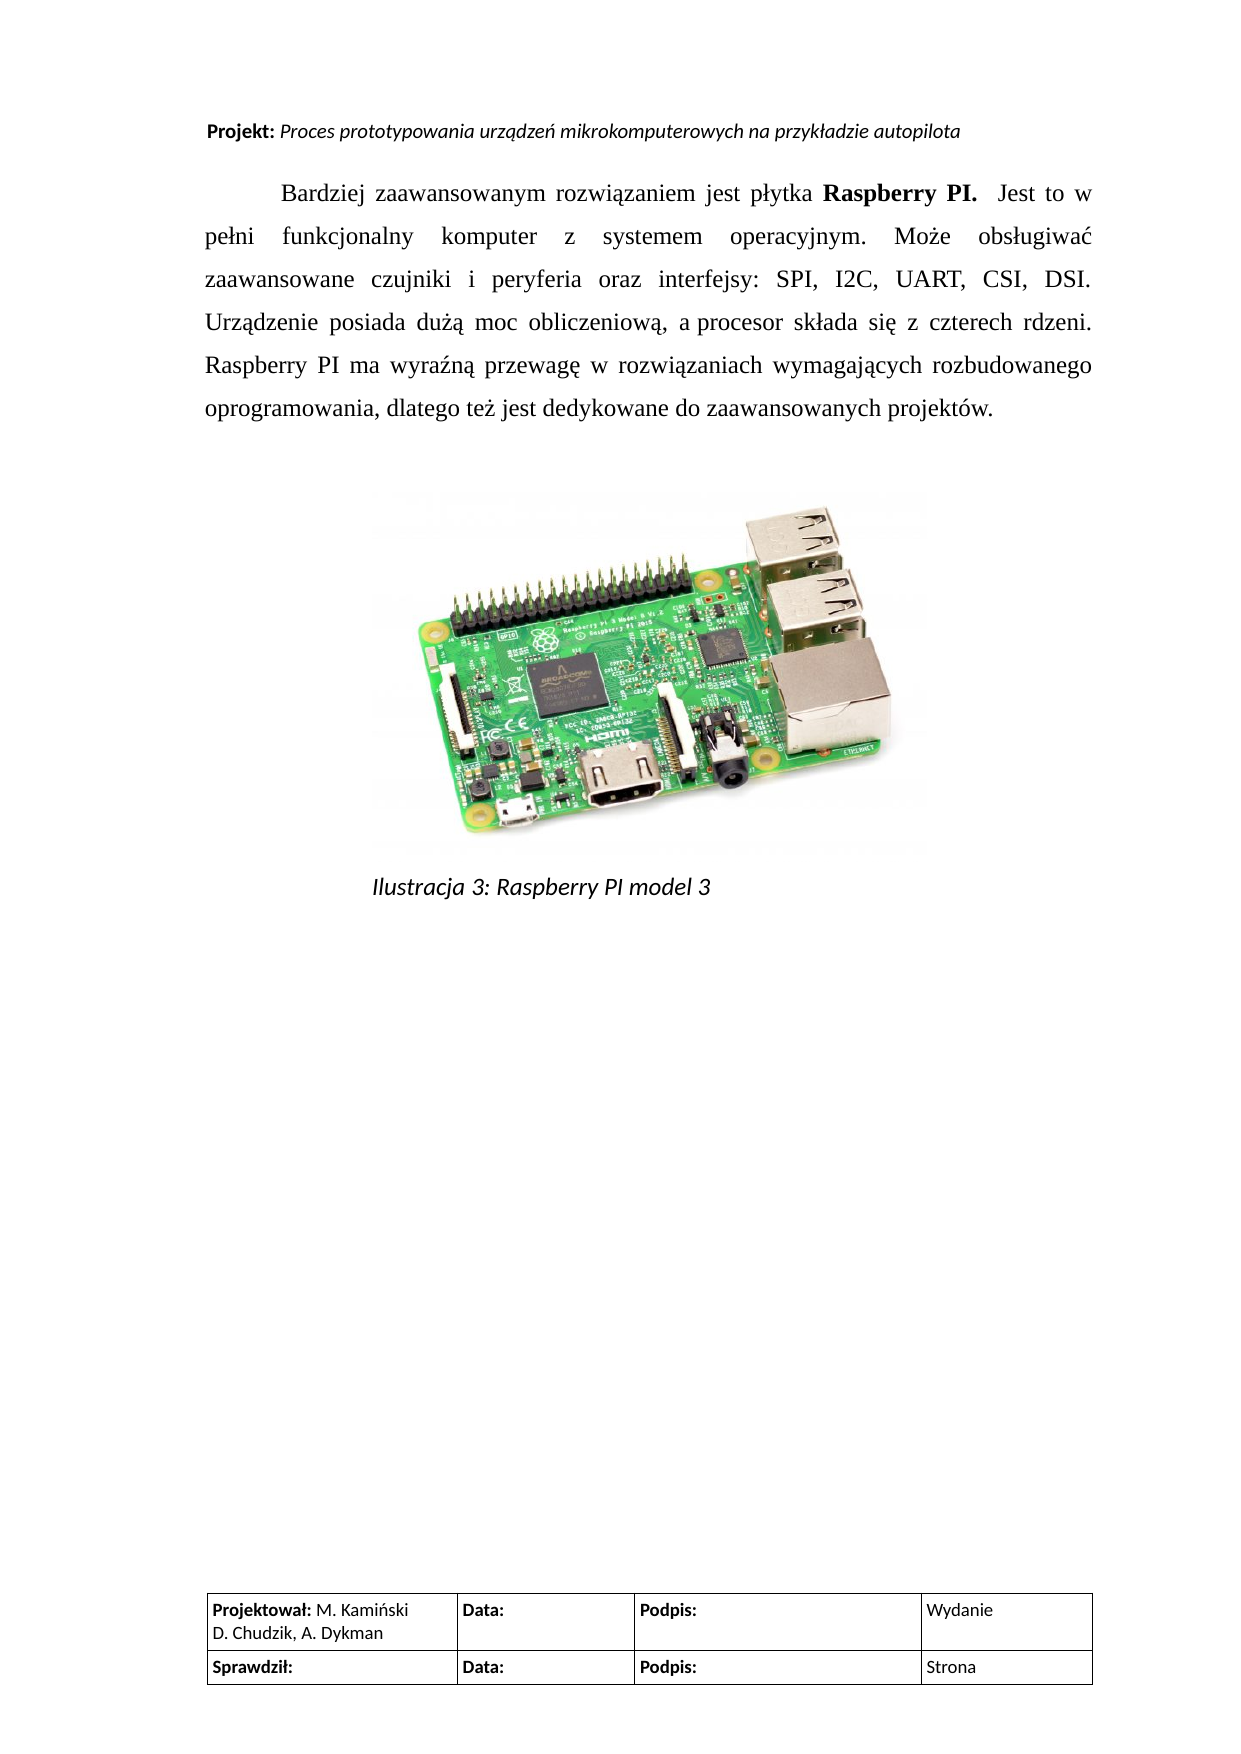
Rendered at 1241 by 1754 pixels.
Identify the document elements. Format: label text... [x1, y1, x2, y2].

text Bardziej zaawansowanym rozwiązaniem jest płytka Raspberry PI. Jest to w pełni funkcjonalny komputer z systemem operacyjnym. Może obsługiwać zaawansowane czujniki i peryferia oraz interfejsy: SPI, I2C, UART, CSI, DSI. Urządzenie posiada dużą moc obliczeniową, a procesor składa się z czterech rdzeni. Raspberry PI ma wyraźną przewagę w rozwiązaniach wymagających rozbudowanego oprogramowania, dlatego też jest dedykowane do zaawansowanych projektów. [204, 178, 1092, 422]
text Ilustracja 3: Raspberry PI model 3 [372, 862, 927, 901]
picture [371, 492, 928, 862]
